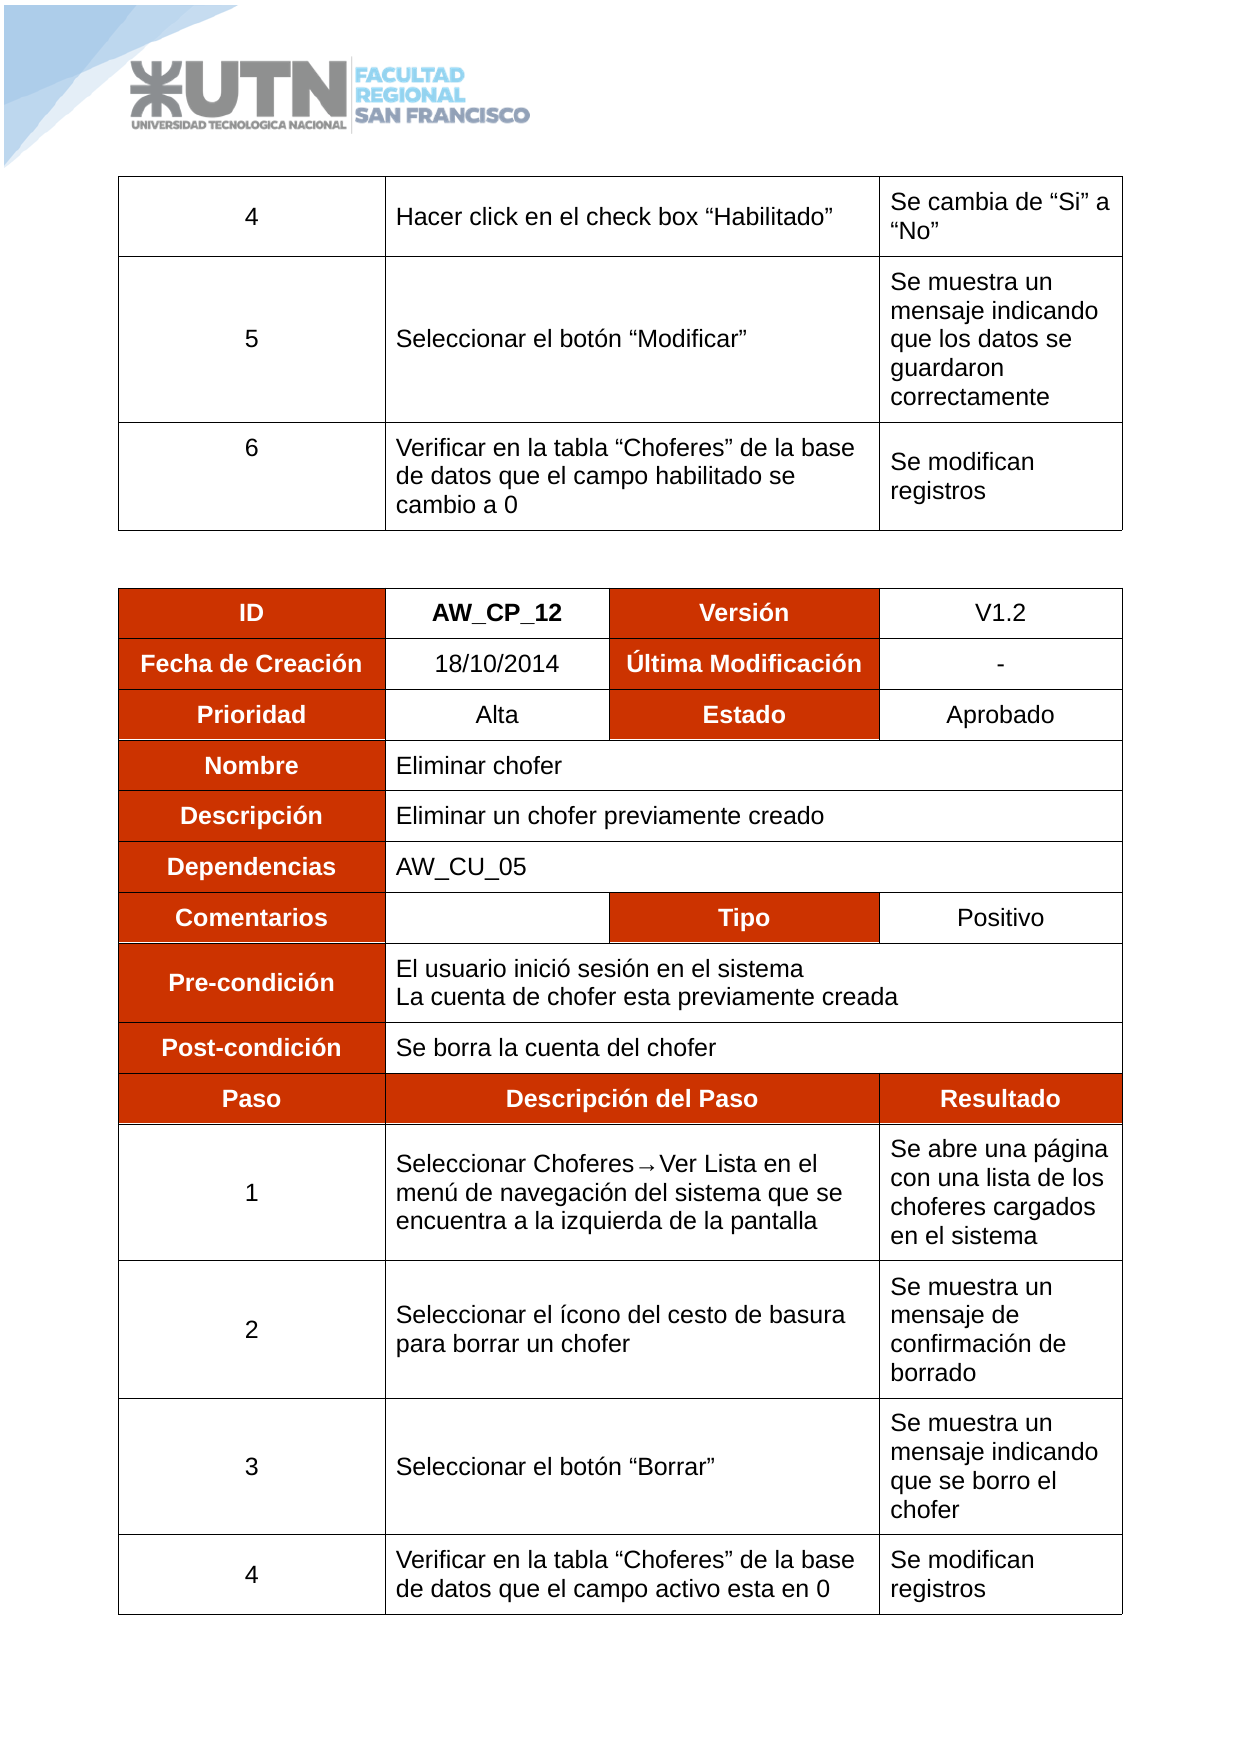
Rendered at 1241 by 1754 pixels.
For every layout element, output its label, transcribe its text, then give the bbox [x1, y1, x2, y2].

table_cell Hacer click en el check box “Habilitado” [386, 177, 879, 256]
table_header AW_CP_12 [386, 589, 609, 638]
table_cell Eliminar un chofer previamente creado [386, 791, 1122, 841]
table_cell 2 [119, 1261, 385, 1397]
table_cell Descripción del Paso [386, 1074, 879, 1123]
table_cell Verificar en la tabla “Choferes” de la base de datos que el campo activo esta en 0 [386, 1535, 879, 1614]
table_cell Prioridad [119, 690, 385, 739]
table_cell Seleccionar el botón “Borrar” [386, 1399, 879, 1534]
table_cell Última Modificación [610, 639, 879, 689]
table_header ID [119, 589, 385, 638]
table_cell 4 [119, 177, 385, 256]
table_cell Fecha de Creación [119, 639, 385, 689]
table_cell 5 [119, 257, 385, 422]
table_cell Eliminar chofer [386, 741, 1122, 790]
table_cell Tipo [610, 893, 879, 942]
table_header V1.2 [880, 589, 1122, 638]
table_cell 4 [119, 1535, 385, 1614]
table_cell Se cambia de “Si” a “No” [880, 177, 1122, 256]
table_cell Resultado [880, 1074, 1122, 1123]
table_cell El usuario inició sesión en el sistema La cuenta de chofer esta previamente creada [386, 944, 1122, 1022]
table_cell Positivo [880, 893, 1122, 942]
table_cell 1 [119, 1125, 385, 1260]
table_cell Estado [610, 690, 879, 739]
table_cell Seleccionar el botón “Modificar” [386, 257, 879, 422]
table_cell - [880, 639, 1122, 689]
table_cell Seleccionar el ícono del cesto de basura para borrar un chofer [386, 1261, 879, 1397]
table_cell Se abre una página con una lista de los choferes cargados en el sistema [880, 1125, 1122, 1260]
table_cell 6 [119, 423, 385, 530]
table_cell [386, 893, 609, 942]
table_cell Verificar en la tabla “Choferes” de la base de datos que el campo habilitado se cambio a 0 [386, 423, 879, 530]
table_cell Pre-condición [119, 944, 385, 1022]
table_cell Nombre [119, 741, 385, 790]
table_cell Alta [386, 690, 609, 739]
table_cell 3 [119, 1399, 385, 1534]
table_cell Seleccionar Choferes→Ver Lista en el menú de navegación del sistema que se encuentra a la izquierda de la pantalla [386, 1125, 879, 1260]
table_cell AW_CU_05 [386, 842, 1122, 892]
table_cell Se muestra un mensaje de confirmación de borrado [880, 1261, 1122, 1397]
table_cell Se modifican registros [880, 423, 1122, 530]
picture [3, 5, 532, 169]
table_cell 18/10/2014 [386, 639, 609, 689]
table_cell Paso [119, 1074, 385, 1123]
table_cell Comentarios [119, 893, 385, 942]
table_cell Se muestra un mensaje indicando que se borro el chofer [880, 1399, 1122, 1534]
table_cell Se muestra un mensaje indicando que los datos se guardaron correctamente [880, 257, 1122, 422]
table_cell Descripción [119, 791, 385, 841]
table_cell Se borra la cuenta del chofer [386, 1023, 1122, 1073]
table_cell Dependencias [119, 842, 385, 892]
table_cell Post-condición [119, 1023, 385, 1073]
table_cell Se modifican registros [880, 1535, 1122, 1614]
table_cell Aprobado [880, 690, 1122, 739]
table_header Versión [610, 589, 879, 638]
